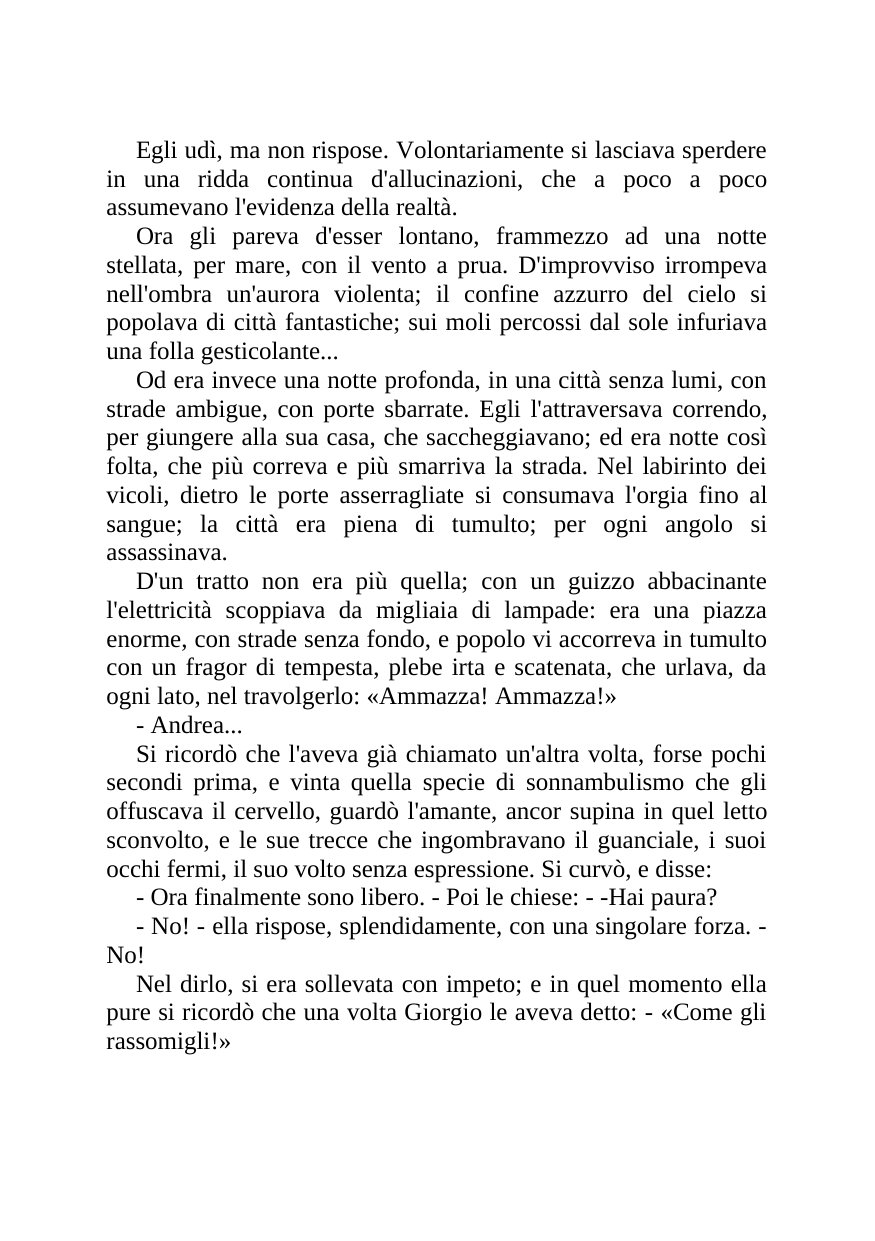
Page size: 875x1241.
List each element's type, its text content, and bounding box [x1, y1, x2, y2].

text Ora gli pareva d'esser lontano, frammezzo ad una notte stellata, per mare, con il vento a prua. D'improvviso irrompeva nell'ombra un'aurora violenta; il confine azzurro del cielo si popolava di città fantastiche; sui moli percossi dal sole infuriava una folla gesticolante... [106, 221, 768, 365]
text D'un tratto non era più quella; con un guizzo abbacinante l'elettricità scoppiava da migliaia di lampade: era una piazza enorme, con strade senza fondo, e popolo vi accorreva in tumulto con un fragor di tempesta, plebe irta e scatenata, che urlava, da ogni lato, nel travolgerlo: «Ammazza! Ammazza!» [106, 566, 768, 710]
text Egli udì, ma non rispose. Volontariamente si lasciava sperdere in una ridda continua d'allucinazioni, che a poco a poco assumevano l'evidenza della realtà. [106, 135, 768, 221]
text - Andrea... [106, 710, 768, 739]
text Si ricordò che l'aveva già chiamato un'altra volta, forse pochi secondi prima, e vinta quella specie di sonnambulismo che gli offuscava il cervello, guardò l'amante, ancor supina in quel letto sconvolto, e le sue trecce che ingombravano il guanciale, i suoi occhi fermi, il suo volto senza espressione. Si curvò, e disse: [106, 739, 768, 882]
text - Ora finalmente sono libero. - Poi le chiese: - -Hai paura? [106, 882, 768, 911]
text Od era invece una notte profonda, in una città senza lumi, con strade ambigue, con porte sbarrate. Egli l'attraversava correndo, per giungere alla sua casa, che saccheggiavano; ed era notte così folta, che più correva e più smarriva la strada. Nel labirinto dei vicoli, dietro le porte asserragliate si consumava l'orgia fino al sangue; la città era piena di tumulto; per ogni angolo si assassinava. [106, 365, 768, 566]
text Nel dirlo, si era sollevata con impeto; e in quel momento ella pure si ricordò che una volta Giorgio le aveva detto: - «Come gli rassomigli!» [106, 969, 768, 1055]
text - No! - ella rispose, splendidamente, con una singolare forza. - No! [106, 911, 768, 969]
